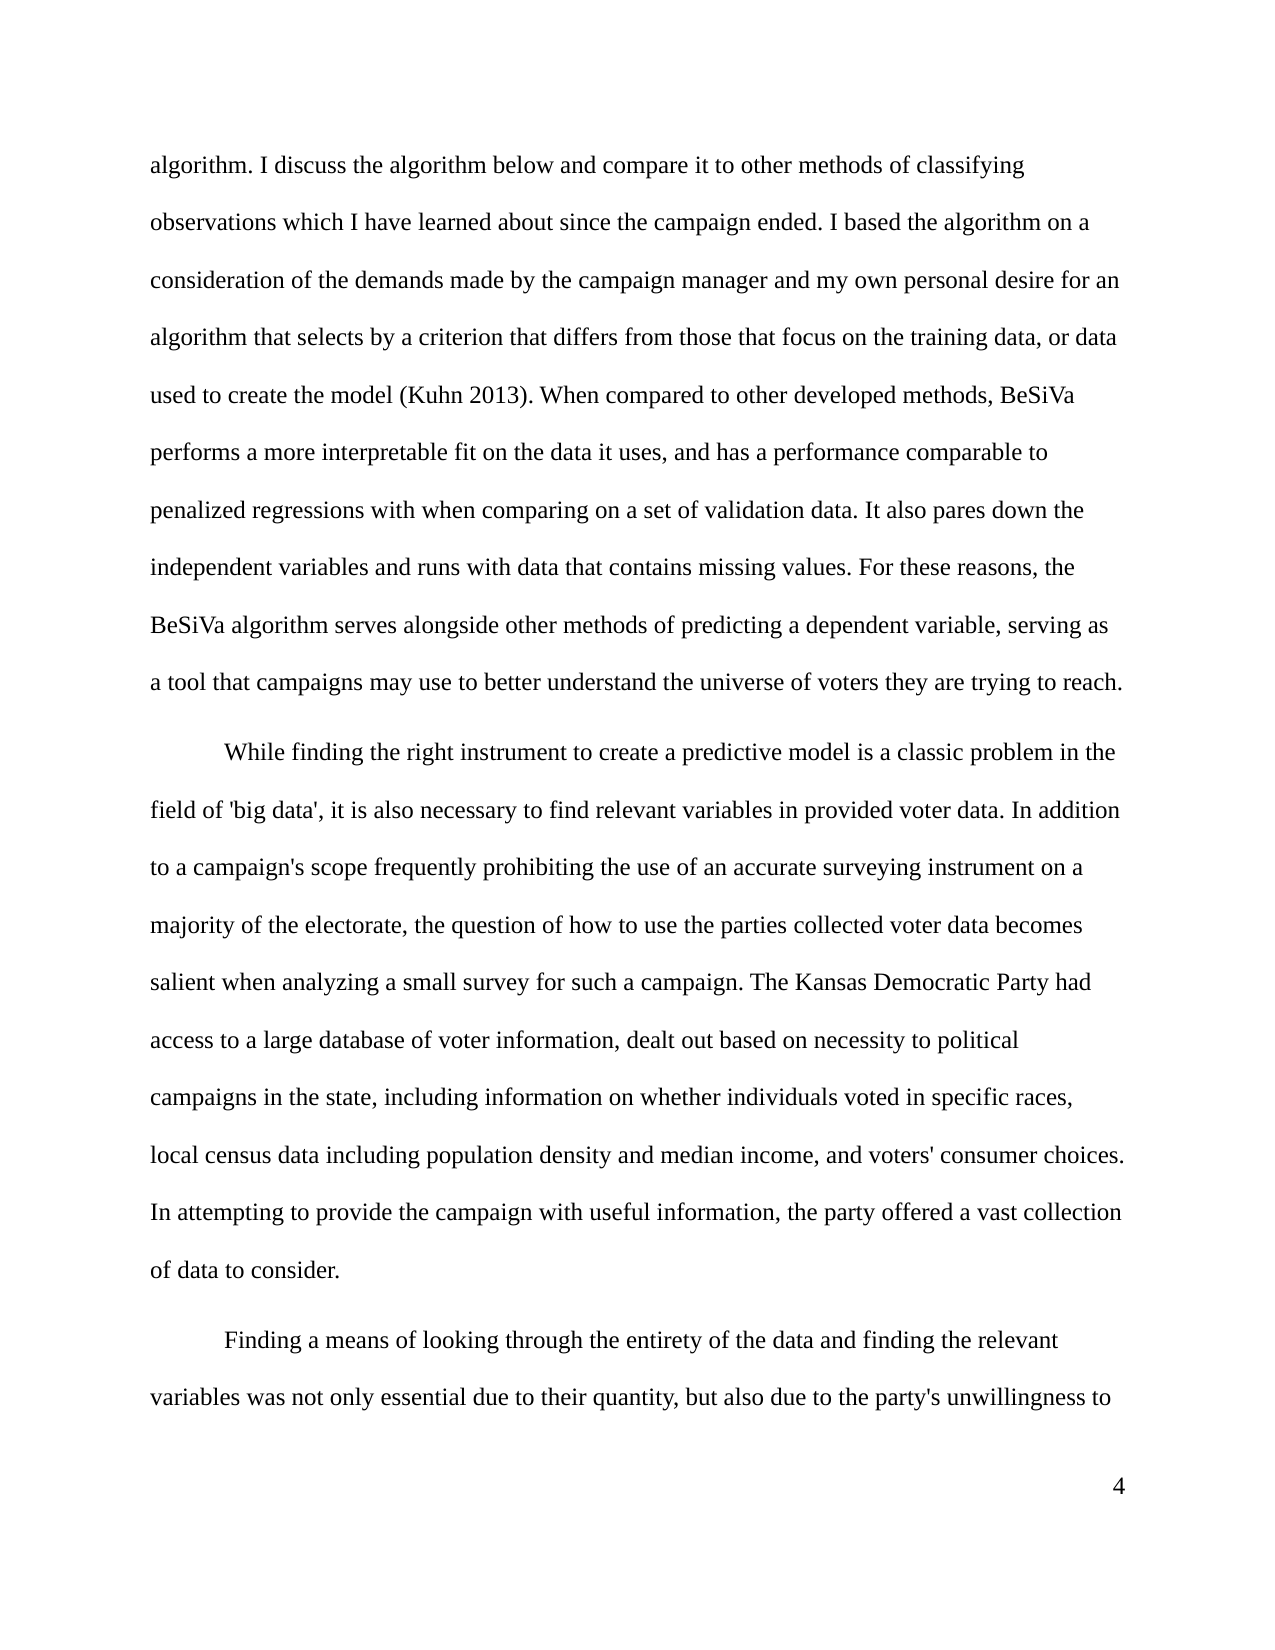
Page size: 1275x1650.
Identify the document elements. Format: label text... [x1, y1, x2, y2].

text While finding the right instrument to create a predictive model is a classic problem in the field of 'big data', it is also necessary to find relevant variables in provided voter data. In addition to a campaign's scope frequently prohibiting the use of an accurate surveying instrument on a majority of the electorate, the question of how to use the parties collected voter data becomes salient when analyzing a small survey for such a campaign. The Kansas Democratic Party had access to a large database of voter information, dealt out based on necessity to political campaigns in the state, including information on whether individuals voted in specific races, local census data including population density and median income, and voters' consumer choices. In attempting to provide the campaign with useful information, the party offered a vast collection of data to consider. [150, 737, 1125, 1284]
text algorithm. I discuss the algorithm below and compare it to other methods of classifying observations which I have learned about since the campaign ended. I based the algorithm on a consideration of the demands made by the campaign manager and my own personal desire for an algorithm that selects by a criterion that differs from those that focus on the training data, or data used to create the model (Kuhn 2013). When compared to other developed methods, BeSiVa performs a more interpretable fit on the data it uses, and has a performance comparable to penalized regressions with when comparing on a set of validation data. It also pares down the independent variables and runs with data that contains missing values. For these reasons, the BeSiVa algorithm serves alongside other methods of predicting a dependent variable, serving as a tool that campaigns may use to better understand the universe of voters they are trying to reach. [150, 150, 1125, 696]
text Finding a means of looking through the entirety of the data and finding the relevant variables was not only essential due to their quantity, but also due to the party's unwillingness to [150, 1325, 1125, 1411]
